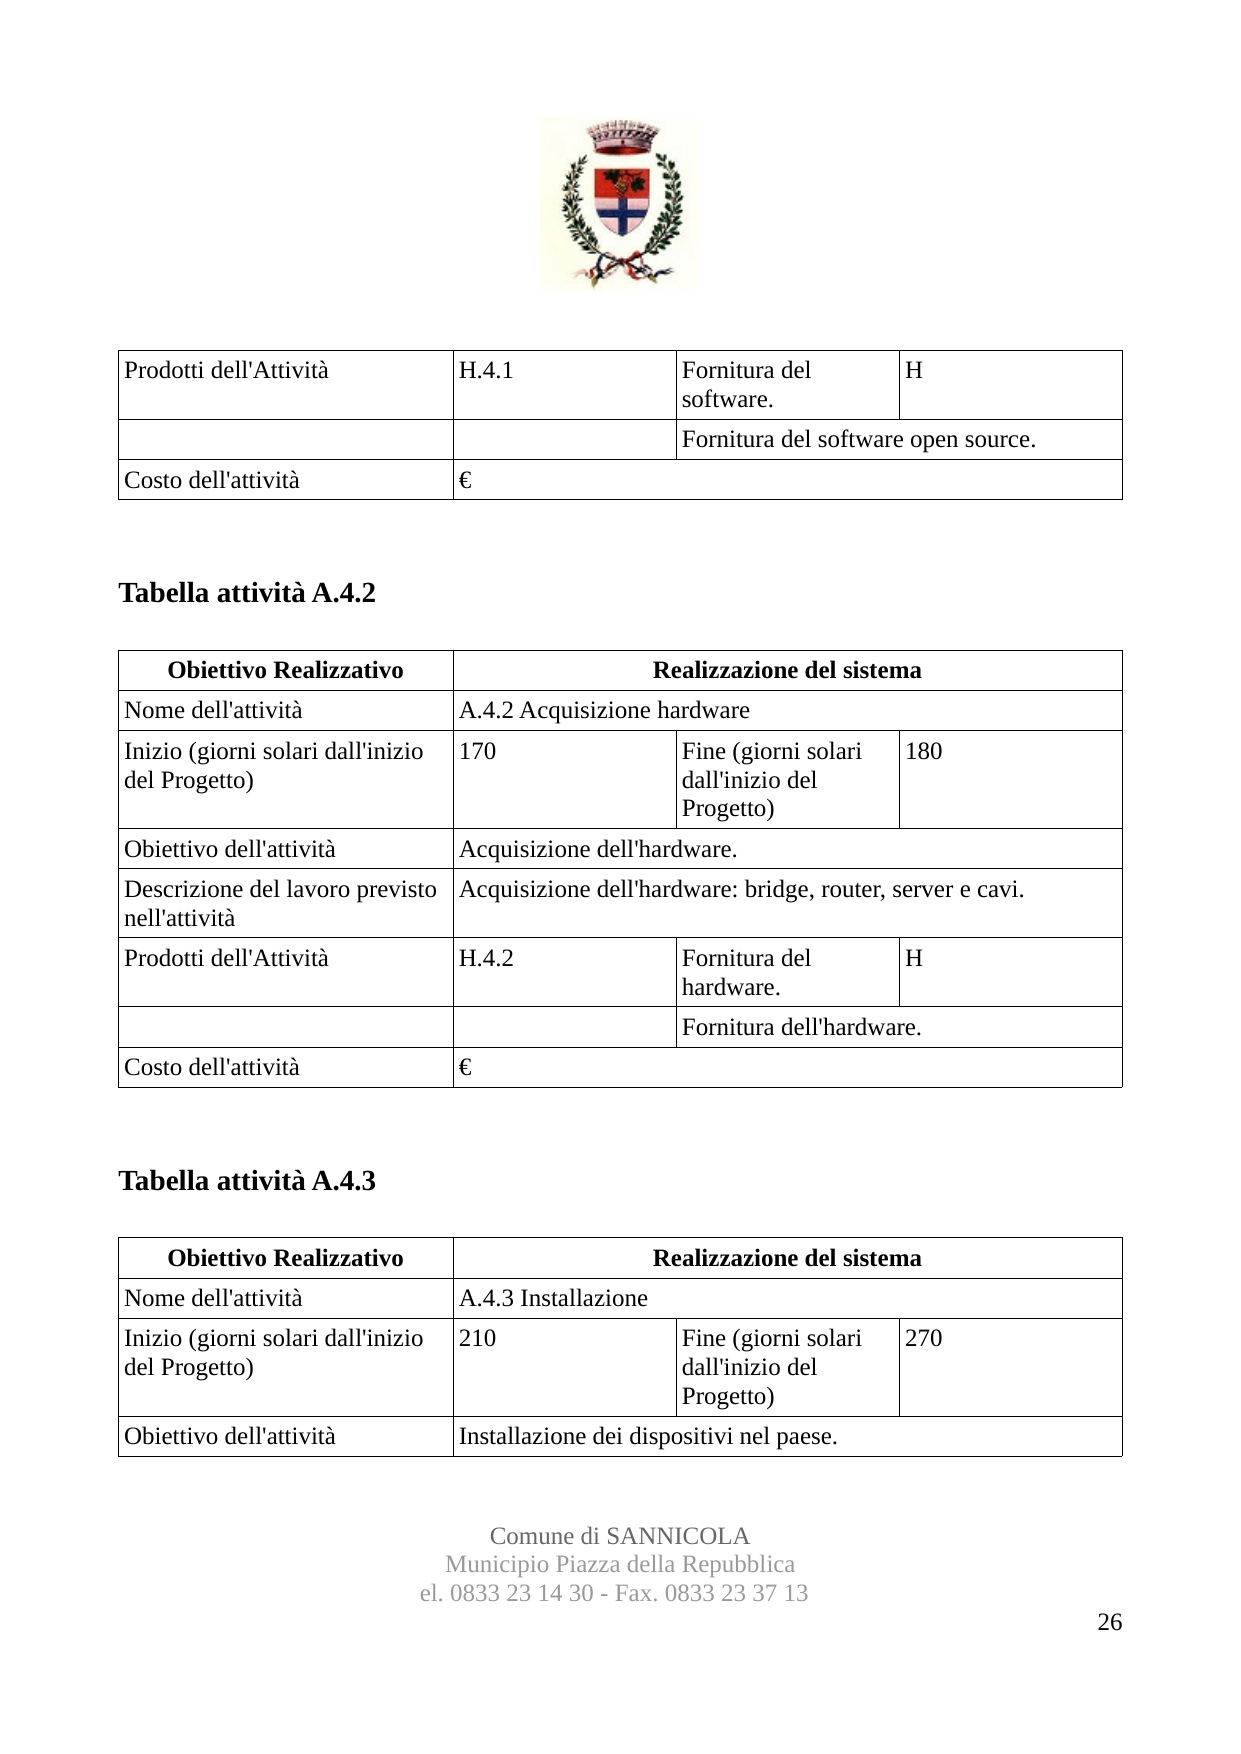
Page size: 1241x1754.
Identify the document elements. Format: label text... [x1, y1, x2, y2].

table_cell € [454, 1048, 1122, 1087]
table_cell Prodotti dell'Attività [119, 938, 453, 1006]
table_cell H.4.2 [454, 938, 676, 1006]
text Tabella attività A.4.2 [118, 575, 1122, 609]
table_cell Fornitura del hardware. [677, 938, 899, 1006]
table_cell Acquisizione dell'hardware: bridge, router, server e cavi. [454, 869, 1122, 937]
table_cell [454, 1007, 676, 1047]
table_header Realizzazione del sistema [454, 651, 1122, 690]
table_cell Fornitura del software open source. [677, 420, 1122, 459]
table_cell [454, 420, 676, 459]
table_cell Fornitura dell'hardware. [677, 1007, 1122, 1047]
table_cell Acquisizione dell'hardware. [454, 829, 1122, 868]
table_cell Descrizione del lavoro previsto nell'attività [119, 869, 453, 937]
table_header Obiettivo Realizzativo [119, 1238, 453, 1277]
table_cell 180 [900, 731, 1122, 828]
table_header Obiettivo Realizzativo [119, 651, 453, 690]
table_cell [119, 1007, 453, 1047]
table_cell Inizio (giorni solari dall'inizio del Progetto) [119, 1319, 453, 1416]
table_cell Fine (giorni solari dall'inizio del Progetto) [677, 731, 899, 828]
table_header Realizzazione del sistema [454, 1238, 1122, 1277]
table_cell Fornitura del software. [677, 351, 899, 419]
table_cell 210 [454, 1319, 676, 1416]
table_cell Obiettivo dell'attività [119, 829, 453, 868]
table_cell H.4.1 [454, 351, 676, 419]
table_cell Inizio (giorni solari dall'inizio del Progetto) [119, 731, 453, 828]
table_cell A.4.3 Installazione [454, 1279, 1122, 1318]
text Tabella attività A.4.3 [118, 1163, 1122, 1196]
table_cell H [900, 938, 1122, 1006]
table_cell Prodotti dell'Attività [119, 351, 453, 419]
table_cell € [454, 460, 1122, 499]
table_cell A.4.2 Acquisizione hardware [454, 691, 1122, 730]
table_cell Installazione dei dispositivi nel paese. [454, 1417, 1122, 1456]
table_cell Fine (giorni solari dall'inizio del Progetto) [677, 1319, 899, 1416]
table_cell 270 [900, 1319, 1122, 1416]
table_cell Costo dell'attività [119, 1048, 453, 1087]
table_cell H [900, 351, 1122, 419]
table_cell Nome dell'attività [119, 691, 453, 730]
table_cell Nome dell'attività [119, 1279, 453, 1318]
table_cell [119, 420, 453, 459]
table_cell Obiettivo dell'attività [119, 1417, 453, 1456]
picture [540, 117, 700, 291]
table_cell Costo dell'attività [119, 460, 453, 499]
table_cell 170 [454, 731, 676, 828]
